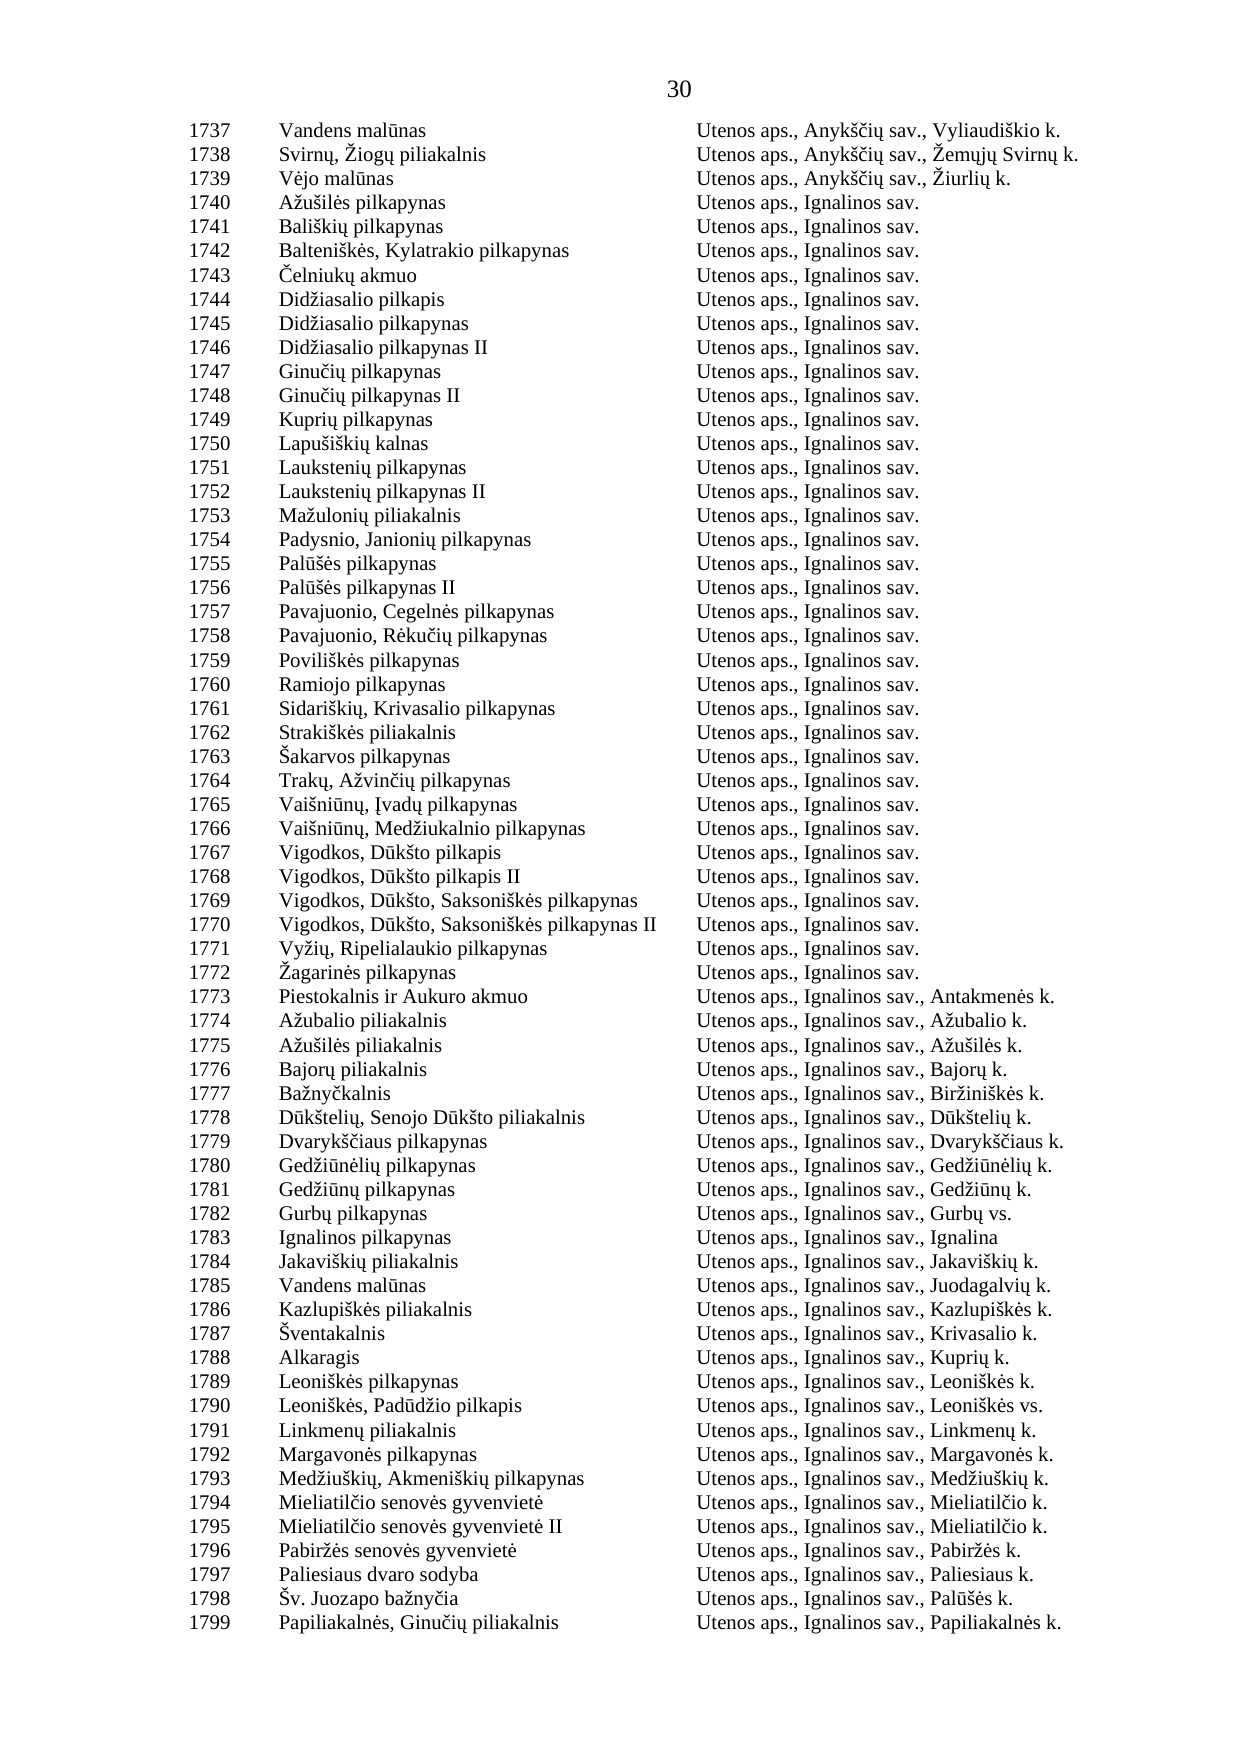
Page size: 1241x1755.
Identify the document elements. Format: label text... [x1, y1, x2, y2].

table_cell 1741 [177, 214, 267, 238]
table_cell Lapušiškių kalnas [267, 431, 685, 455]
table_cell Papiliakalnės, Ginučių piliakalnis [267, 1610, 685, 1634]
table_cell Gedžiūnėlių pilkapynas [267, 1153, 685, 1177]
table_cell Dūkštelių, Senojo Dūkšto piliakalnis [267, 1105, 685, 1129]
table_cell 1767 [177, 840, 267, 864]
table_cell 1764 [177, 768, 267, 792]
table_cell Ramiojo pilkapynas [267, 672, 685, 696]
table_cell Utenos aps., Ignalinos sav. [685, 792, 1181, 816]
table_cell Šventakalnis [267, 1321, 685, 1345]
table_cell Utenos aps., Ignalinos sav., Gurbų vs. [685, 1201, 1181, 1225]
table_cell 1783 [177, 1225, 267, 1249]
table_cell Linkmenų piliakalnis [267, 1418, 685, 1442]
table_cell Utenos aps., Ignalinos sav. [685, 455, 1181, 479]
table_cell Utenos aps., Ignalinos sav. [685, 696, 1181, 720]
table_cell Kazlupiškės piliakalnis [267, 1297, 685, 1321]
table_cell Utenos aps., Ignalinos sav., Bajorų k. [685, 1057, 1181, 1081]
table_cell Gedžiūnų pilkapynas [267, 1177, 685, 1201]
table_cell Utenos aps., Ignalinos sav., Pabiržės k. [685, 1538, 1181, 1562]
table_cell Vigodkos, Dūkšto, Saksoniškės pilkapynas II [267, 912, 685, 936]
table_cell 1753 [177, 503, 267, 527]
table_cell Vėjo malūnas [267, 166, 685, 190]
table_cell 1779 [177, 1129, 267, 1153]
table_cell 1739 [177, 166, 267, 190]
table_cell Mažulonių piliakalnis [267, 503, 685, 527]
table_cell Utenos aps., Anykščių sav., Žemųjų Svirnų k. [685, 142, 1181, 166]
table_cell 1759 [177, 648, 267, 672]
table_cell 1738 [177, 142, 267, 166]
table_cell Laukstenių pilkapynas [267, 455, 685, 479]
table_cell Utenos aps., Ignalinos sav., Paliesiaus k. [685, 1562, 1181, 1586]
table_cell 1792 [177, 1442, 267, 1466]
table_cell Pavajuonio, Cegelnės pilkapynas [267, 599, 685, 623]
table_cell Utenos aps., Ignalinos sav. [685, 527, 1181, 551]
table_cell Utenos aps., Anykščių sav., Vyliaudiškio k. [685, 118, 1181, 142]
table_cell 1740 [177, 190, 267, 214]
table_cell 1775 [177, 1033, 267, 1057]
table_cell Palūšės pilkapynas [267, 551, 685, 575]
table_cell Utenos aps., Ignalinos sav., Leoniškės k. [685, 1369, 1181, 1393]
table_cell Trakų, Ažvinčių pilkapynas [267, 768, 685, 792]
table_cell Utenos aps., Ignalinos sav. [685, 960, 1181, 984]
table_cell Vandens malūnas [267, 118, 685, 142]
table_cell 1787 [177, 1321, 267, 1345]
table_cell 1789 [177, 1369, 267, 1393]
table_cell Utenos aps., Ignalinos sav., Juodagalvių k. [685, 1273, 1181, 1297]
table_cell Utenos aps., Ignalinos sav. [685, 768, 1181, 792]
table_cell Vyžių, Ripelialaukio pilkapynas [267, 936, 685, 960]
table_cell Utenos aps., Ignalinos sav. [685, 864, 1181, 888]
table_cell 1760 [177, 672, 267, 696]
table_cell Utenos aps., Ignalinos sav. [685, 575, 1181, 599]
table_cell 1790 [177, 1394, 267, 1417]
table_cell Utenos aps., Ignalinos sav. [685, 431, 1181, 455]
table_cell 1794 [177, 1490, 267, 1514]
table_cell Pavajuonio, Rėkučių pilkapynas [267, 624, 685, 647]
table_cell Šakarvos pilkapynas [267, 744, 685, 768]
table_cell Vandens malūnas [267, 1273, 685, 1297]
table_cell 1743 [177, 263, 267, 287]
table_cell Utenos aps., Ignalinos sav., Jakaviškių k. [685, 1249, 1181, 1273]
table_cell 1786 [177, 1297, 267, 1321]
table_cell Utenos aps., Ignalinos sav., Mieliatilčio k. [685, 1514, 1181, 1538]
table_cell 1798 [177, 1586, 267, 1610]
table_cell Padysnio, Janionių pilkapynas [267, 527, 685, 551]
table_cell 1799 [177, 1610, 267, 1634]
table_cell 1782 [177, 1201, 267, 1225]
table_cell 1788 [177, 1345, 267, 1369]
table_cell Utenos aps., Ignalinos sav. [685, 335, 1181, 359]
table_cell Utenos aps., Ignalinos sav. [685, 816, 1181, 840]
table_cell Utenos aps., Ignalinos sav., Ažubalio k. [685, 1009, 1181, 1032]
table_cell Čelniukų akmuo [267, 263, 685, 287]
table_cell 1756 [177, 575, 267, 599]
table_cell Žagarinės pilkapynas [267, 960, 685, 984]
table_cell Utenos aps., Ignalinos sav., Ignalina [685, 1225, 1181, 1249]
table_cell Palūšės pilkapynas II [267, 575, 685, 599]
table_cell Poviliškės pilkapynas [267, 648, 685, 672]
table_cell 1755 [177, 551, 267, 575]
table_cell Bališkių pilkapynas [267, 214, 685, 238]
table_cell Utenos aps., Ignalinos sav. [685, 263, 1181, 287]
table_cell Utenos aps., Ignalinos sav., Ažušilės k. [685, 1033, 1181, 1057]
table_cell Utenos aps., Ignalinos sav., Gedžiūnų k. [685, 1177, 1181, 1201]
table_cell Utenos aps., Ignalinos sav., Leoniškės vs. [685, 1394, 1181, 1417]
table_cell 1777 [177, 1081, 267, 1105]
table_cell 1776 [177, 1057, 267, 1081]
table_cell Vigodkos, Dūkšto pilkapis II [267, 864, 685, 888]
table_cell Ažubalio piliakalnis [267, 1009, 685, 1032]
table_cell Svirnų, Žiogų piliakalnis [267, 142, 685, 166]
table_cell Alkaragis [267, 1345, 685, 1369]
table_cell Ginučių pilkapynas [267, 359, 685, 383]
table_cell 1769 [177, 888, 267, 912]
table_cell Utenos aps., Ignalinos sav. [685, 503, 1181, 527]
table_cell 1737 [177, 118, 267, 142]
table_cell 1797 [177, 1562, 267, 1586]
table_cell 1758 [177, 624, 267, 647]
table_cell Utenos aps., Ignalinos sav. [685, 599, 1181, 623]
table_cell Utenos aps., Ignalinos sav., Biržiniškės k. [685, 1081, 1181, 1105]
table_cell Kuprių pilkapynas [267, 407, 685, 431]
table_cell 1744 [177, 287, 267, 311]
table_cell Utenos aps., Ignalinos sav., Dvarykščiaus k. [685, 1129, 1181, 1153]
table_cell Utenos aps., Ignalinos sav., Kazlupiškės k. [685, 1297, 1181, 1321]
table_cell Laukstenių pilkapynas II [267, 479, 685, 503]
table_cell Mieliatilčio senovės gyvenvietė [267, 1490, 685, 1514]
table_cell Utenos aps., Ignalinos sav. [685, 287, 1181, 311]
table_cell Leoniškės, Padūdžio pilkapis [267, 1394, 685, 1417]
table_cell Utenos aps., Ignalinos sav., Kuprių k. [685, 1345, 1181, 1369]
table_cell 1768 [177, 864, 267, 888]
table_cell Utenos aps., Ignalinos sav., Gedžiūnėlių k. [685, 1153, 1181, 1177]
table_cell 1763 [177, 744, 267, 768]
table_cell Utenos aps., Ignalinos sav. [685, 912, 1181, 936]
table_cell Utenos aps., Ignalinos sav. [685, 888, 1181, 912]
table_cell Utenos aps., Ignalinos sav., Papiliakalnės k. [685, 1610, 1181, 1634]
table_cell 1750 [177, 431, 267, 455]
table_cell Utenos aps., Ignalinos sav., Palūšės k. [685, 1586, 1181, 1610]
table_cell Balteniškės, Kylatrakio pilkapynas [267, 239, 685, 262]
table_cell Pabiržės senovės gyvenvietė [267, 1538, 685, 1562]
table_cell 1784 [177, 1249, 267, 1273]
table_cell Utenos aps., Ignalinos sav. [685, 214, 1181, 238]
table_cell Vigodkos, Dūkšto pilkapis [267, 840, 685, 864]
table_cell Utenos aps., Ignalinos sav. [685, 383, 1181, 407]
table_cell 1785 [177, 1273, 267, 1297]
table_cell Sidariškių, Krivasalio pilkapynas [267, 696, 685, 720]
table_cell Utenos aps., Ignalinos sav. [685, 311, 1181, 335]
table_cell 1761 [177, 696, 267, 720]
table_cell Utenos aps., Ignalinos sav. [685, 359, 1181, 383]
table_cell Piestokalnis ir Aukuro akmuo [267, 984, 685, 1008]
table_cell 1766 [177, 816, 267, 840]
table_cell Paliesiaus dvaro sodyba [267, 1562, 685, 1586]
table_cell 1791 [177, 1418, 267, 1442]
table_cell 1748 [177, 383, 267, 407]
table_cell Ignalinos pilkapynas [267, 1225, 685, 1249]
table_cell Utenos aps., Ignalinos sav. [685, 624, 1181, 647]
table_cell Dvarykščiaus pilkapynas [267, 1129, 685, 1153]
table_cell Utenos aps., Ignalinos sav. [685, 672, 1181, 696]
table_cell 1772 [177, 960, 267, 984]
table_cell 1781 [177, 1177, 267, 1201]
table_cell Medžiuškių, Akmeniškių pilkapynas [267, 1466, 685, 1490]
table_cell 1770 [177, 912, 267, 936]
table_cell Didžiasalio pilkapynas [267, 311, 685, 335]
table_cell Utenos aps., Ignalinos sav., Medžiuškių k. [685, 1466, 1181, 1490]
table_cell 1795 [177, 1514, 267, 1538]
table_cell 1762 [177, 720, 267, 744]
table_cell Vigodkos, Dūkšto, Saksoniškės pilkapynas [267, 888, 685, 912]
table_cell Utenos aps., Ignalinos sav. [685, 407, 1181, 431]
table_cell Utenos aps., Ignalinos sav., Antakmenės k. [685, 984, 1181, 1008]
table_cell 1746 [177, 335, 267, 359]
table_cell Ginučių pilkapynas II [267, 383, 685, 407]
table_cell 1757 [177, 599, 267, 623]
table_cell Utenos aps., Ignalinos sav., Linkmenų k. [685, 1418, 1181, 1442]
table_cell Leoniškės pilkapynas [267, 1369, 685, 1393]
table_cell Utenos aps., Ignalinos sav. [685, 551, 1181, 575]
table_cell Utenos aps., Ignalinos sav., Mieliatilčio k. [685, 1490, 1181, 1514]
table_cell 1742 [177, 239, 267, 262]
table_cell Gurbų pilkapynas [267, 1201, 685, 1225]
table_cell Utenos aps., Anykščių sav., Žiurlių k. [685, 166, 1181, 190]
table_cell 1754 [177, 527, 267, 551]
table_cell Utenos aps., Ignalinos sav., Dūkštelių k. [685, 1105, 1181, 1129]
table_cell 1771 [177, 936, 267, 960]
table_cell 1745 [177, 311, 267, 335]
table_cell Mieliatilčio senovės gyvenvietė II [267, 1514, 685, 1538]
table_cell Utenos aps., Ignalinos sav. [685, 936, 1181, 960]
table_cell Utenos aps., Ignalinos sav. [685, 239, 1181, 262]
table_cell Jakaviškių piliakalnis [267, 1249, 685, 1273]
table_cell Vaišniūnų, Medžiukalnio pilkapynas [267, 816, 685, 840]
table_cell Utenos aps., Ignalinos sav. [685, 840, 1181, 864]
table_cell 1774 [177, 1009, 267, 1032]
table_cell Didžiasalio pilkapis [267, 287, 685, 311]
table_cell Didžiasalio pilkapynas II [267, 335, 685, 359]
table_cell Utenos aps., Ignalinos sav., Krivasalio k. [685, 1321, 1181, 1345]
table_cell Šv. Juozapo bažnyčia [267, 1586, 685, 1610]
table_cell 1780 [177, 1153, 267, 1177]
table_cell 1773 [177, 984, 267, 1008]
table_cell Ažušilės piliakalnis [267, 1033, 685, 1057]
table_cell 1747 [177, 359, 267, 383]
table_cell 1749 [177, 407, 267, 431]
table_cell Margavonės pilkapynas [267, 1442, 685, 1466]
table_cell 1778 [177, 1105, 267, 1129]
table_cell Utenos aps., Ignalinos sav., Margavonės k. [685, 1442, 1181, 1466]
table_cell 1765 [177, 792, 267, 816]
table_cell Utenos aps., Ignalinos sav. [685, 720, 1181, 744]
table_cell Utenos aps., Ignalinos sav. [685, 648, 1181, 672]
table_cell Utenos aps., Ignalinos sav. [685, 190, 1181, 214]
table_cell Utenos aps., Ignalinos sav. [685, 479, 1181, 503]
table_cell 1751 [177, 455, 267, 479]
table_cell Utenos aps., Ignalinos sav. [685, 744, 1181, 768]
table_cell Bajorų piliakalnis [267, 1057, 685, 1081]
table_cell Bažnyčkalnis [267, 1081, 685, 1105]
table_cell Ažušilės pilkapynas [267, 190, 685, 214]
table_cell 1793 [177, 1466, 267, 1490]
table_cell 1796 [177, 1538, 267, 1562]
table_cell Strakiškės piliakalnis [267, 720, 685, 744]
table_cell 1752 [177, 479, 267, 503]
table_cell Vaišniūnų, Įvadų pilkapynas [267, 792, 685, 816]
